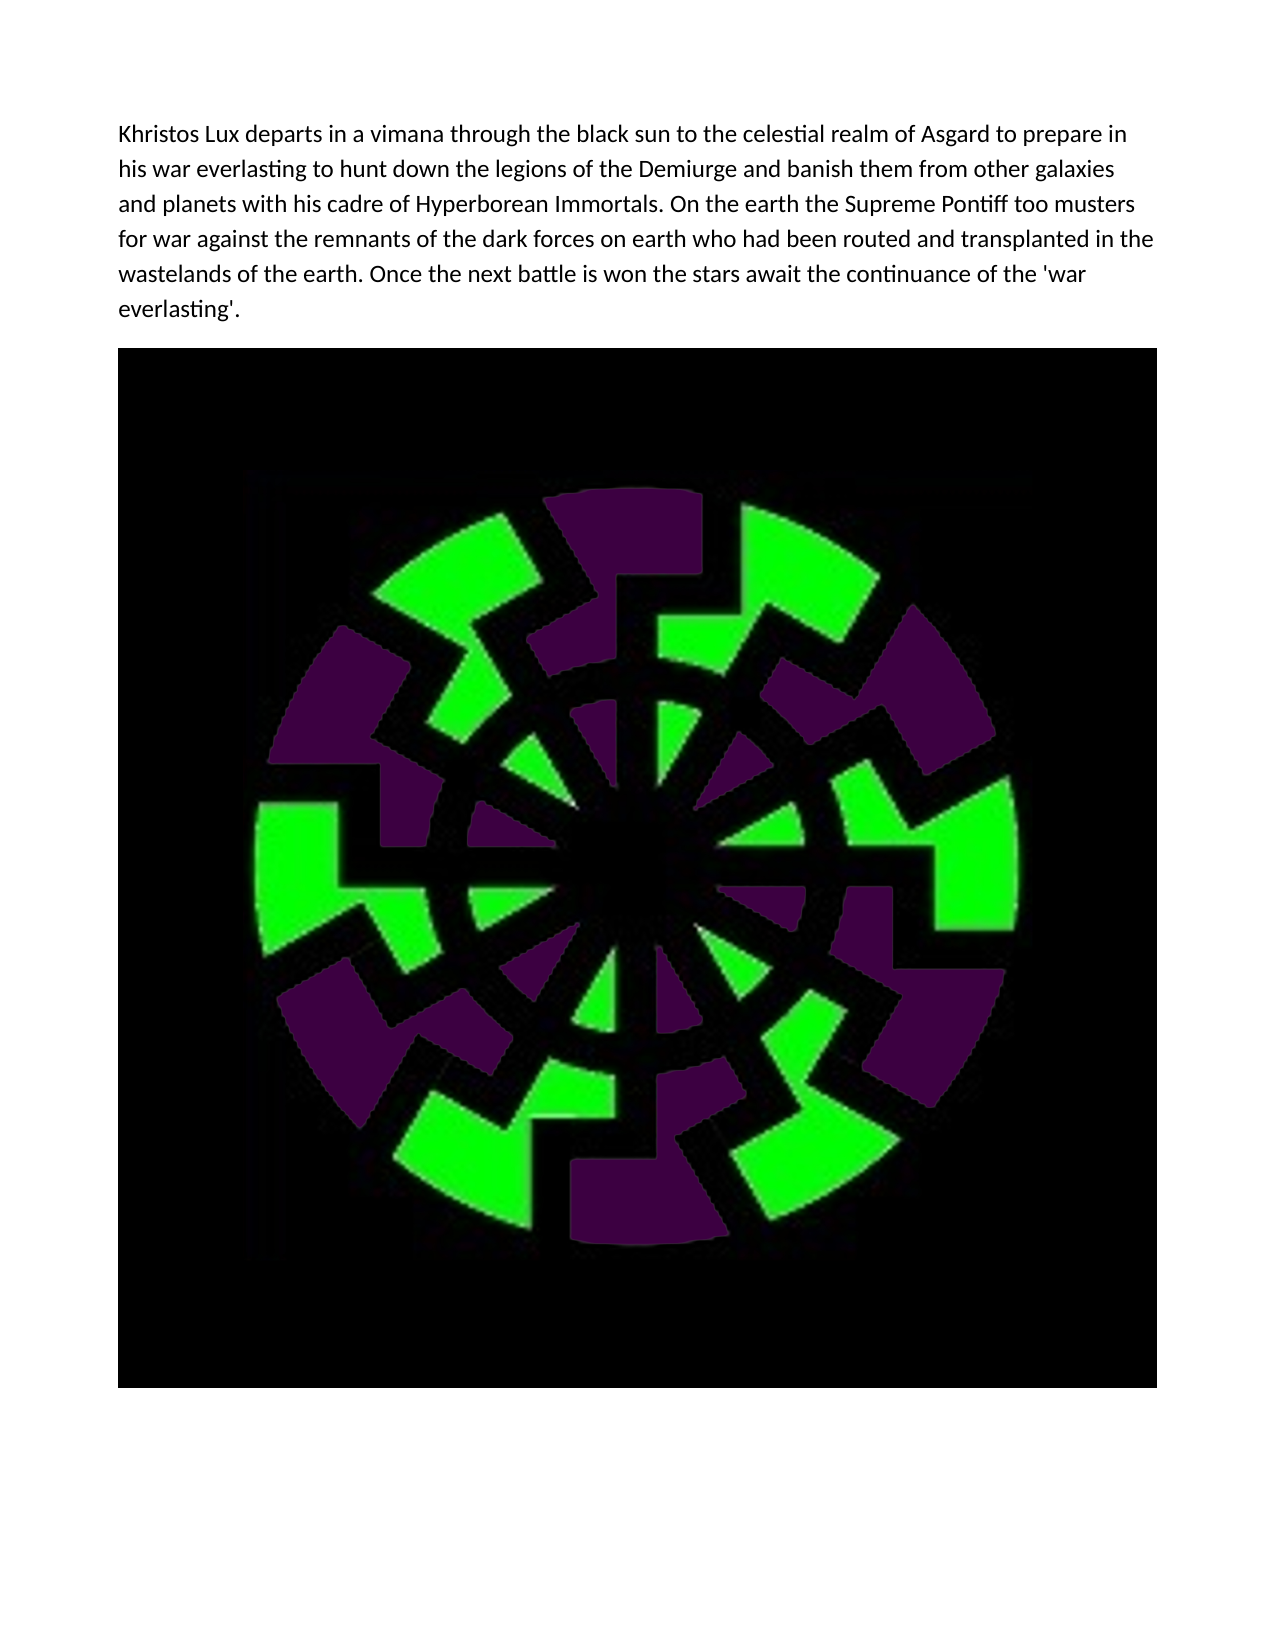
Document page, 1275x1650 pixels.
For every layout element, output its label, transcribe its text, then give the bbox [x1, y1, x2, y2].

text Khristos Lux departs in a vimana through the black sun to the celestial realm of Asgard to prepare in his war everlasting to hunt down the legions of the Demiurge and banish them from other galaxies and planets with his cadre of Hyperborean Immortals. On the earth the Supreme Pontiff too musters for war against the remnants of the dark forces on earth who had been routed and transplanted in the wastelands of the earth. Once the next battle is won the stars await the continuance of the 'war everlasting'. [118, 118, 1157, 324]
picture [118, 348, 1157, 1388]
